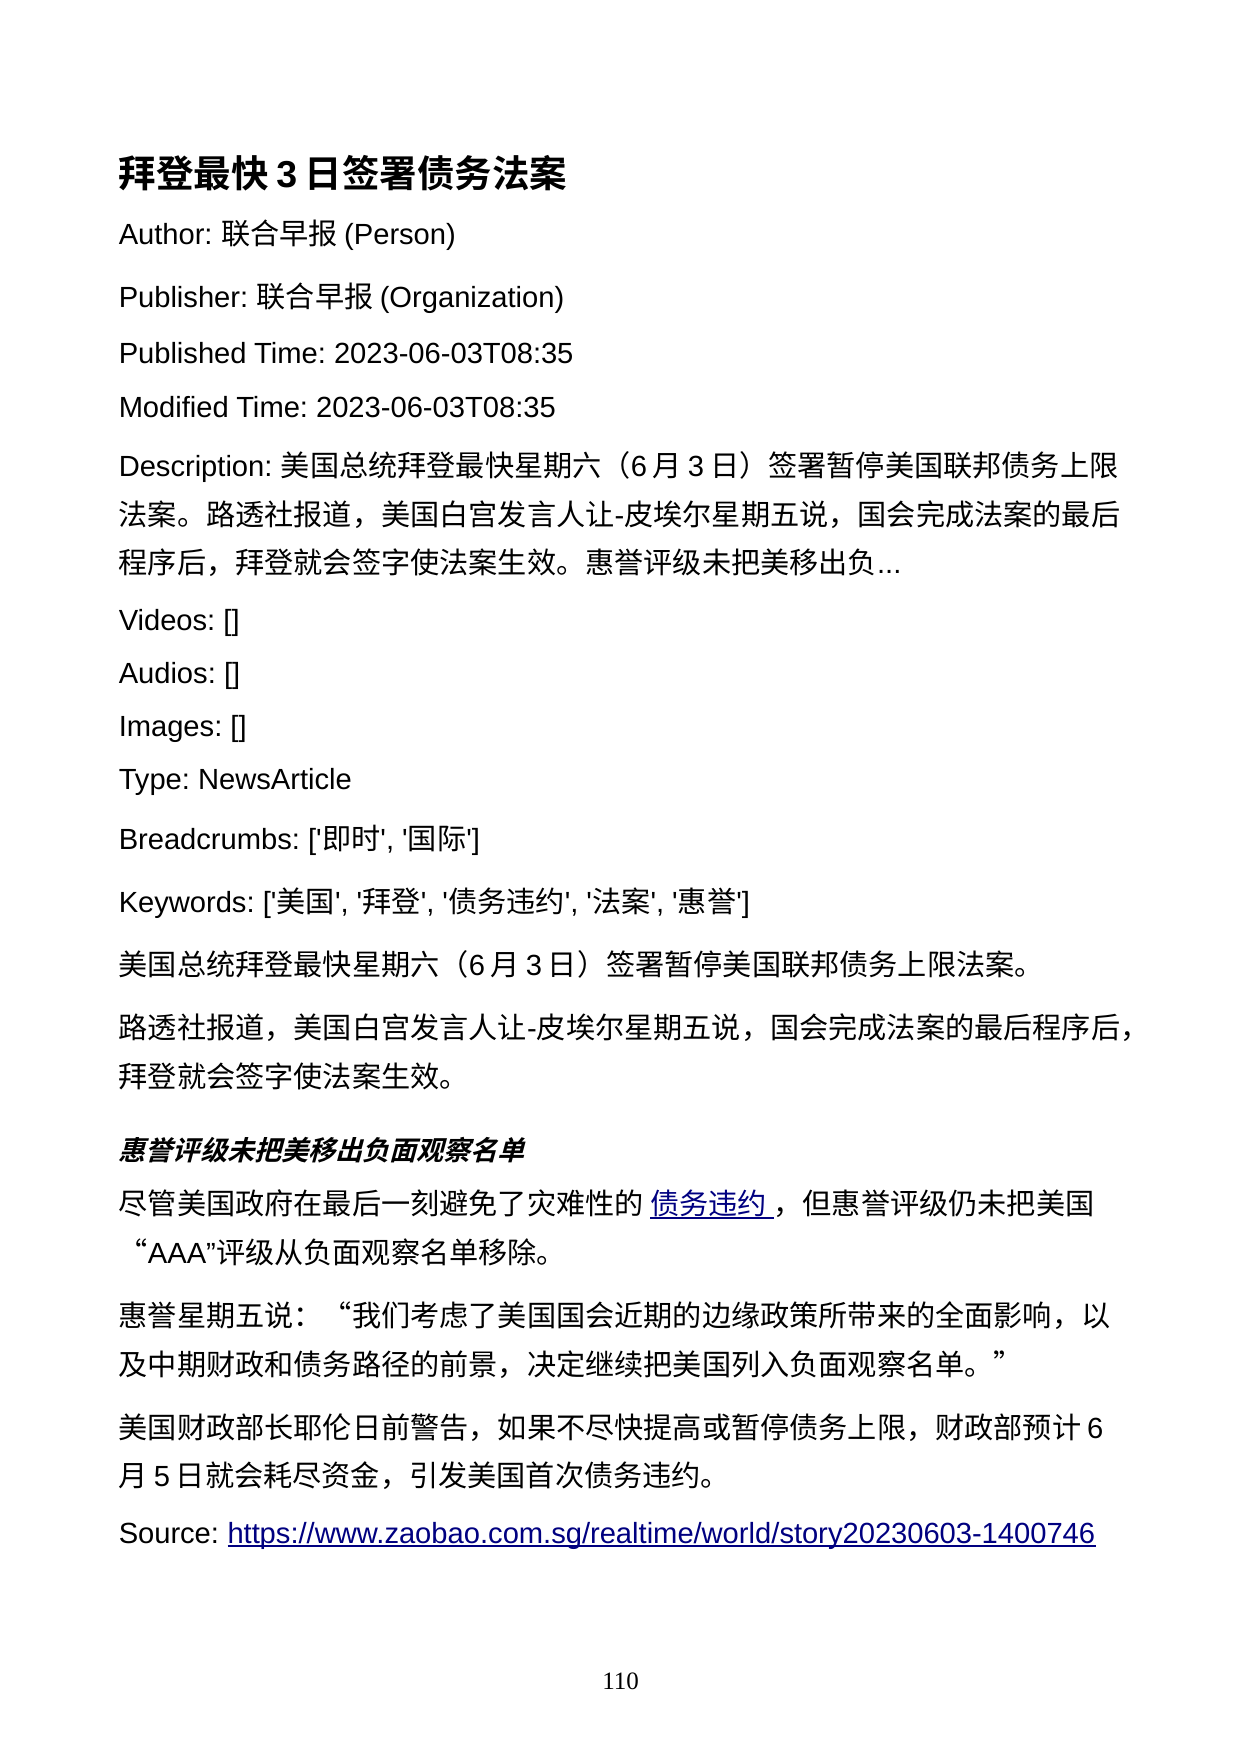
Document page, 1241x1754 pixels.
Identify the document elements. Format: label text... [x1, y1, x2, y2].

text Publisher: 联合早报 (Organization) [118, 273, 1122, 316]
text Source: https://www.zaobao.com.sg/realtime/world/story20230603-1400746 [118, 1516, 1122, 1549]
text Type: NewsArticle [118, 762, 1122, 796]
text Modified Time: 2023-06-03T08:35 [118, 390, 1122, 423]
text 美国总统拜登最快星期六（6月3日）签署暂停美国联邦债务上限法案。 [118, 942, 1122, 984]
text Description: 美国总统拜登最快星期六（6月3日）签署暂停美国联邦债务上限法案。路透社报道，美国白宫发言人让-皮埃尔星期五说，国会完成法案的最后程序后，拜登就会签字使法案生效。惠誉评级未把美移出负... [118, 443, 1122, 582]
text Breadcrumbs: ['即时', '国际'] [118, 816, 1122, 858]
subtitle 惠誉评级未把美移出负面观察名单 [118, 1129, 1122, 1168]
text Images: [] [118, 709, 1122, 743]
text Audios: [] [118, 656, 1122, 690]
text Keywords: ['美国', '拜登', '债务违约', '法案', '惠誉'] [118, 879, 1122, 921]
text 路透社报道，美国白宫发言人让-皮埃尔星期五说，国会完成法案的最后程序后，拜登就会签字使法案生效。 [118, 1005, 1122, 1096]
text Author: 联合早报 (Person) [118, 210, 1122, 253]
text Published Time: 2023-06-03T08:35 [118, 337, 1122, 370]
text 美国财政部长耶伦日前警告，如果不尽快提高或暂停债务上限，财政部预计6月5日就会耗尽资金，引发美国首次债务违约。 [118, 1404, 1122, 1495]
text 惠誉星期五说：“我们考虑了美国国会近期的边缘政策所带来的全面影响，以及中期财政和债务路径的前景，决定继续把美国列入负面观察名单。” [118, 1292, 1122, 1383]
text 尽管美国政府在最后一刻避免了灾难性的 债务违约 ，但惠誉评级仍未把美国“AAA”评级从负面观察名单移除。 [118, 1181, 1122, 1272]
subtitle 拜登最快3日签署债务法案 [118, 143, 1122, 198]
text Videos: [] [118, 603, 1122, 637]
